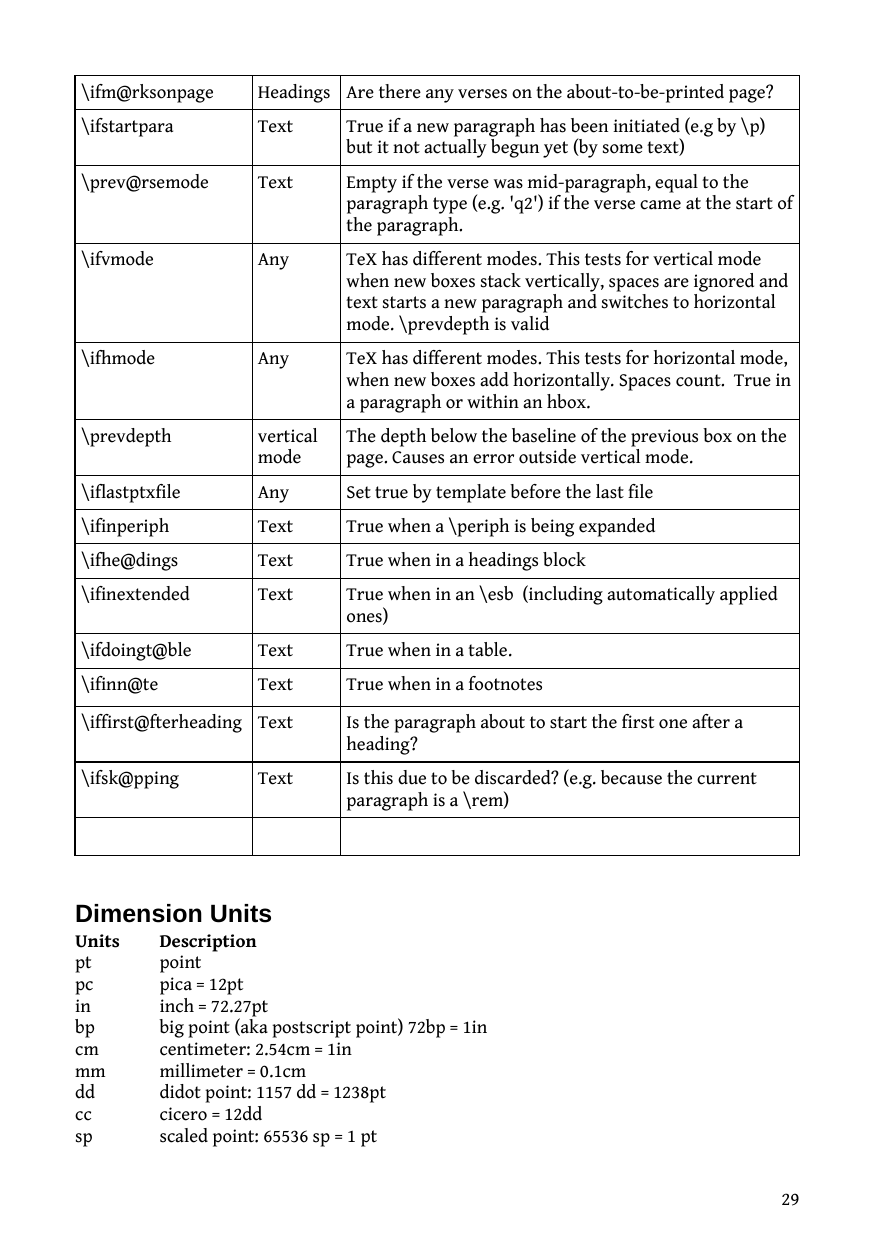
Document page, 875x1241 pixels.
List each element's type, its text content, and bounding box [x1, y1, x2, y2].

table_cell True when in a footnotes [341, 669, 799, 706]
table_cell Text [253, 707, 340, 761]
table_cell Text [253, 763, 340, 817]
table_cell TeX has different modes. This tests for vertical mode when new boxes stack vertically, spaces are ignored and text starts a new paragraph and switches to horizontal mode. \prevdepth is valid [341, 244, 799, 342]
table_cell Text [253, 166, 340, 242]
table_cell [76, 818, 252, 855]
table_cell \ifhe@dings [76, 544, 252, 577]
table_cell \ifhmode [76, 343, 252, 419]
table_cell \ifvmode [76, 244, 252, 342]
table_cell cc [75, 1104, 159, 1126]
table_cell mm [75, 1061, 159, 1082]
table_cell Any [253, 476, 340, 509]
table_cell millimeter = 0.1cm [159, 1061, 797, 1082]
table_cell Set true by template before the last file [341, 476, 799, 509]
table_cell in [75, 996, 159, 1017]
table_header Description [159, 931, 797, 952]
table_cell vertical mode [253, 420, 340, 475]
table_cell Text [253, 544, 340, 577]
table_cell Headings [253, 76, 340, 109]
table_cell \ifinextended [76, 579, 252, 633]
table_cell inch = 72.27pt [159, 996, 797, 1017]
table_cell big point (aka postscript point) 72bp = 1in [159, 1018, 797, 1039]
table_cell \⁠iffirst@fterheading [76, 707, 252, 761]
table_cell True when in a headings block [341, 544, 799, 577]
table_cell The depth below the baseline of the previous box on the page. Causes an error outside vertical mode. [341, 420, 799, 475]
table_cell [253, 818, 340, 855]
table_cell Is the paragraph about to start the first one after a heading? [341, 707, 799, 761]
table_cell \ifinperiph [76, 510, 252, 543]
table_cell TeX has different modes. This tests for horizontal mode, when new boxes add horizontally. Spaces count. True in a paragraph or within an hbox. [341, 343, 799, 419]
table_cell \ifinn@te [76, 669, 252, 706]
table_cell \prevdepth [76, 420, 252, 475]
table_cell Any [253, 244, 340, 342]
table_cell pica = 12pt [159, 974, 797, 996]
table_cell centimeter: 2.54cm = 1in [159, 1039, 797, 1061]
table_cell scaled point: 65536 sp = 1 pt [159, 1126, 797, 1147]
table_cell \prev@rsemode [76, 166, 252, 242]
table_cell True when in a table. [341, 634, 799, 667]
table_cell True when a \periph is being expanded [341, 510, 799, 543]
table_cell Text [253, 634, 340, 667]
table_cell True when in an \esb (including automatically applied ones) [341, 579, 799, 633]
table_cell didot point: 1157 dd = 1238pt [159, 1083, 797, 1104]
table_cell Text [253, 579, 340, 633]
table_cell Are there any verses on the about-to-be-printed page? [341, 76, 799, 109]
table_cell \iflastptxfile [76, 476, 252, 509]
subtitle Dimension Units [75, 899, 799, 927]
table_cell cicero = 12dd [159, 1104, 797, 1126]
table_cell point [159, 953, 797, 974]
table_cell Is this due to be discarded? (e.g. because the current paragraph is a \rem) [341, 763, 799, 817]
table_cell pc [75, 974, 159, 996]
table_cell Any [253, 343, 340, 419]
table_cell bp [75, 1018, 159, 1039]
table_header Units [75, 931, 159, 952]
table_cell Empty if the verse was mid-paragraph, equal to the paragraph type (e.g. 'q2') if the verse came at the start of the paragraph. [341, 166, 799, 242]
table_cell Text [253, 669, 340, 706]
table_cell pt [75, 953, 159, 974]
table_cell \ifdoingt@ble [76, 634, 252, 667]
table_cell cm [75, 1039, 159, 1061]
table_cell Text [253, 110, 340, 165]
table_cell True if a new paragraph has been initiated (e.g by \p) but it not actually begun yet (by some text) [341, 110, 799, 165]
table_cell \ifsk@pping [76, 763, 252, 817]
table_cell [341, 818, 799, 855]
table_cell dd [75, 1083, 159, 1104]
table_cell \ifstartpara [76, 110, 252, 165]
table_cell Text [253, 510, 340, 543]
table_cell sp [75, 1126, 159, 1147]
table_cell \ifm@rksonpage [76, 76, 252, 109]
